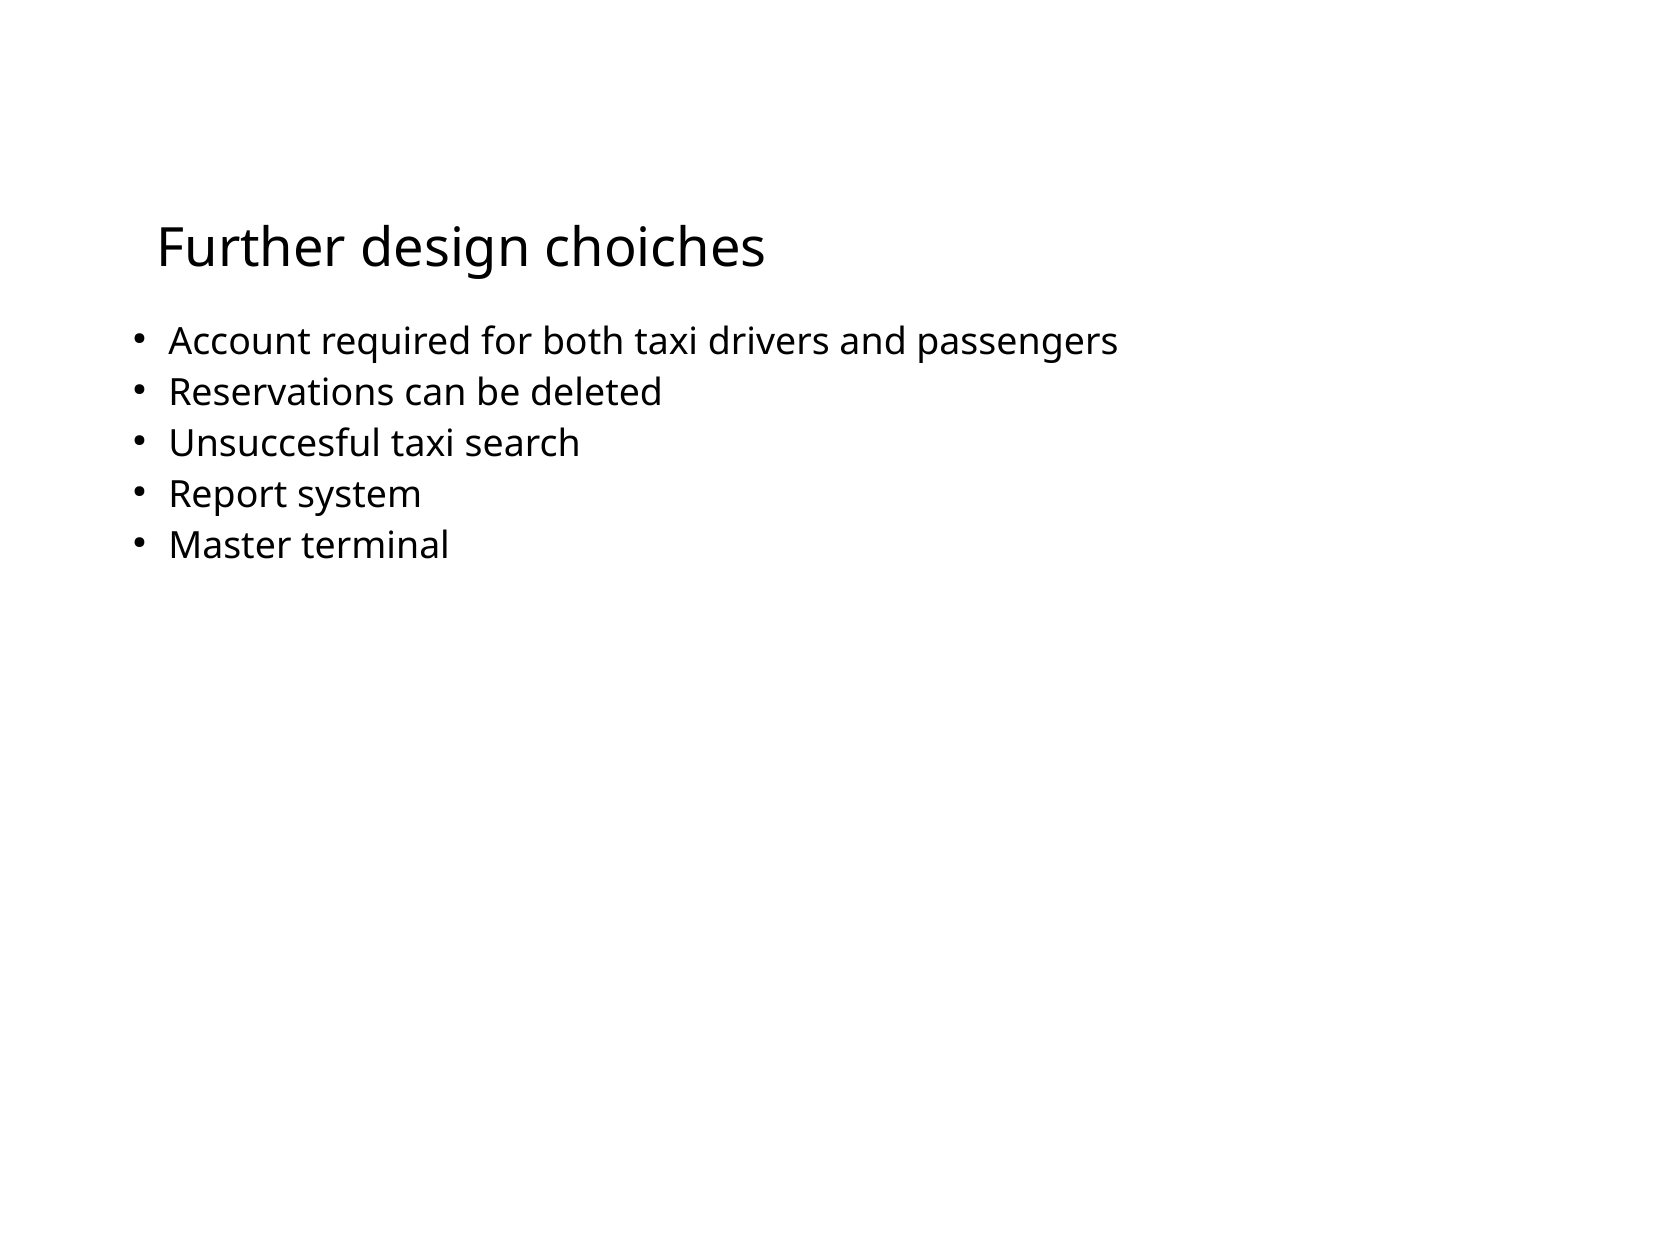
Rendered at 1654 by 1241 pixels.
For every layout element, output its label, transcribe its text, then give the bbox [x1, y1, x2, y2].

text_box Account required for both taxi drivers and passengers Reservations can be deleted Unsuccesful taxi search Report system Master terminal [118, 307, 1595, 540]
text_box Further design choiches [141, 200, 1465, 307]
